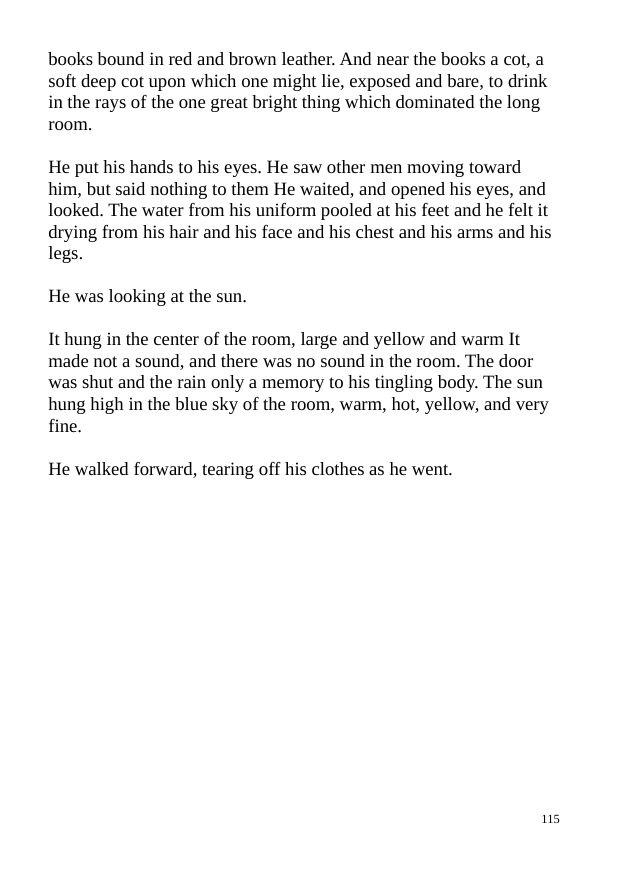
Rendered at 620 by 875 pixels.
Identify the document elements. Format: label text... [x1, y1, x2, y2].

text books bound in red and brown leather. And near the books a cot, a soft deep cot upon which one might lie, exposed and bare, to drink in the rays of the one great bright thing which dominated the long room. He put his hands to his eyes. He saw other men moving toward him, but said nothing to them He waited, and opened his eyes, and looked. The water from his uniform pooled at his feet and he felt it drying from his hair and his face and his chest and his arms and his legs. [48, 48, 559, 285]
text He was looking at the sun. It hung in the center of the room, large and yellow and warm It made not a sound, and there was no sound in the room. The door was shut and the rain only a memory to his tingling body. The sun hung high in the blue sky of the room, warm, hot, yellow, and very fine. He walked forward, tearing off his clothes as he went. [48, 285, 559, 479]
